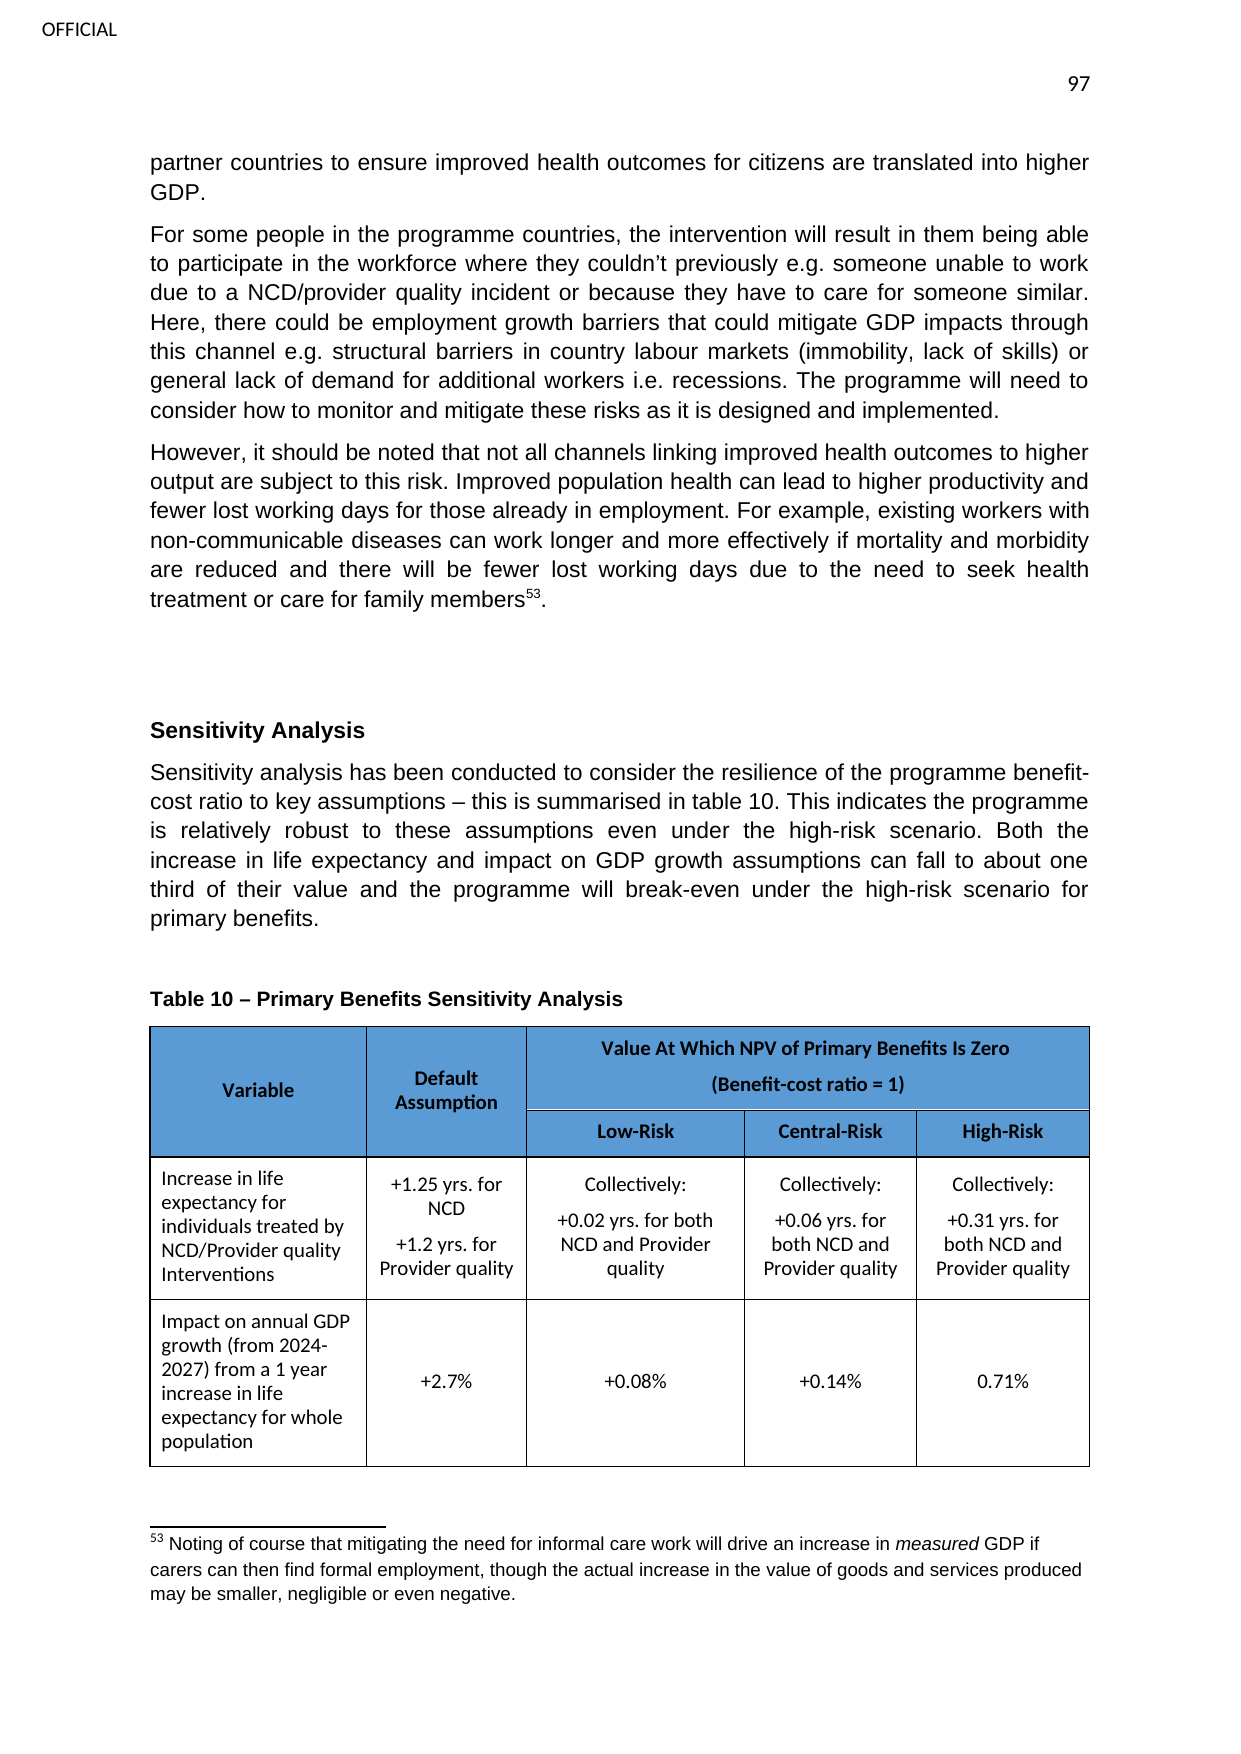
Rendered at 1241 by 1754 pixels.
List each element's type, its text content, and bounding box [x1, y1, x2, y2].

table_header Variable [151, 1027, 366, 1156]
table_cell Collectively: +0.31 yrs. for both NCD and Provider quality [917, 1158, 1089, 1299]
table_cell +1.25 yrs. for NCD +1.2 yrs. for Provider quality [367, 1158, 526, 1299]
table_cell 0.71% [917, 1300, 1089, 1466]
table_cell Central-Risk [745, 1111, 916, 1156]
table_cell +0.14% [745, 1300, 916, 1466]
text Sensitivity analysis has been conducted to consider the resilience of the programme benefit-cost ratio to key assumptions – this is summarised in table 10. This indicates the programme is relatively robust to these assumptions even under the high-risk scenario. Both the increase in life expectancy and impact on GDP growth assumptions can fall to about one third of their value and the programme will break-even under the high-risk scenario for primary benefits. [150, 759, 1090, 932]
table_cell Impact on annual GDP growth (from 2024-2027) from a 1 year increase in life expectancy for whole population [151, 1300, 366, 1466]
table_cell Collectively: +0.06 yrs. for both NCD and Provider quality [745, 1158, 916, 1299]
text Sensitivity Analysis [150, 717, 1090, 743]
table_cell High-Risk [917, 1111, 1089, 1156]
table_cell Collectively: +0.02 yrs. for both NCD and Provider quality [527, 1158, 744, 1299]
text partner countries to ensure improved health outcomes for citizens are translated into higher GDP. [150, 150, 1090, 205]
text For some people in the programme countries, the intervention will result in them being able to participate in the workforce where they couldn’t previously e.g. someone unable to work due to a NCD/provider quality incident or because they have to care for someone similar. Here, there could be employment growth barriers that could mitigate GDP impacts through this channel e.g. structural barriers in country labour markets (immobility, lack of skills) or general lack of demand for additional workers i.e. recessions. The programme will need to consider how to monitor and mitigate these risks as it is designed and implemented. [150, 221, 1090, 423]
table_cell +0.08% [527, 1300, 744, 1466]
text However, it should be noted that not all channels linking improved health outcomes to higher output are subject to this risk. Improved population health can lead to higher productivity and fewer lost working days for those already in employment. For example, existing workers with non-communicable diseases can work longer and more effectively if mortality and morbidity are reduced and there will be fewer lost working days due to the need to seek health treatment or care for family members. [150, 439, 1090, 612]
table_header Value At Which NPV of Primary Benefits Is Zero (Benefit-cost ratio = 1) [527, 1027, 1089, 1109]
table_cell Increase in life expectancy for individuals treated by NCD/Provider quality Interventions [151, 1158, 366, 1299]
table_cell +2.7% [367, 1300, 526, 1466]
text Noting of course that mitigating the need for informal care work will drive an increase in measured GDP if carers can then find formal employment, though the actual increase in the value of goods and services produced may be smaller, negligible or even negative. [150, 1533, 1090, 1604]
table_cell Low-Risk [527, 1111, 744, 1156]
table_header Default Assumption [367, 1027, 526, 1156]
text Table 10 – Primary Benefits Sensitivity Analysis [150, 987, 1090, 1010]
